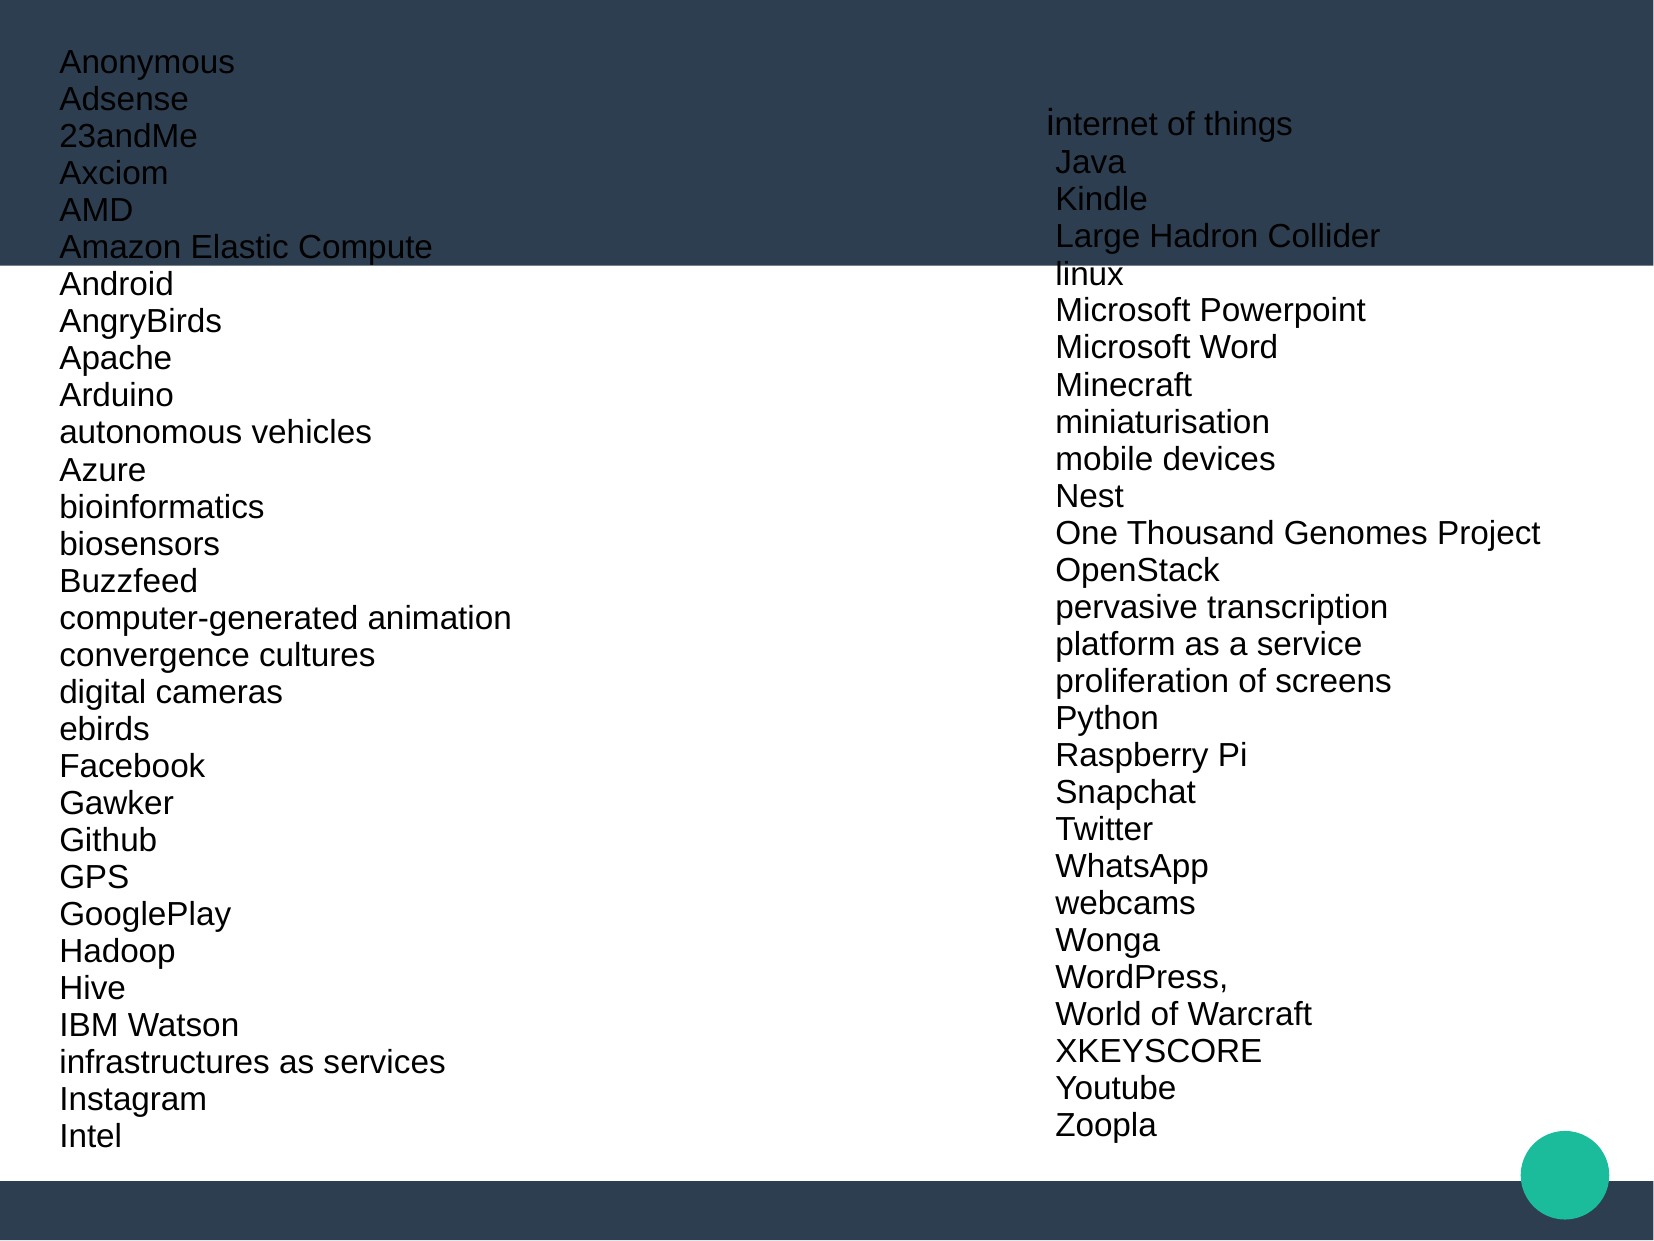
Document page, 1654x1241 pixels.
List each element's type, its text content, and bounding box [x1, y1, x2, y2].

text_box Anonymous Adsense 23andMe Axciom AMD Amazon Elastic Compute Android AngryBirds Apache Arduino autonomous vehicles Azure bioinformatics biosensors Buzzfeed computer-generated animation convergence cultures digital cameras ebirds Facebook Gawker Github GPS GooglePlay Hadoop Hive IBM Watson infrastructures as services Instagram Intel [35, 36, 623, 1241]
text_box internet of things Java Kindle Large Hadron Collider linux Microsoft Powerpoint Microsoft Word Minecraft miniaturisation mobile devices Nest One Thousand Genomes Project OpenStack pervasive transcription platform as a service proliferation of screens Python Raspberry Pi Snapchat Twitter WhatsApp webcams Wonga WordPress, World of Warcraft XKEYSCORE Youtube Zoopla [1031, 94, 1619, 1241]
